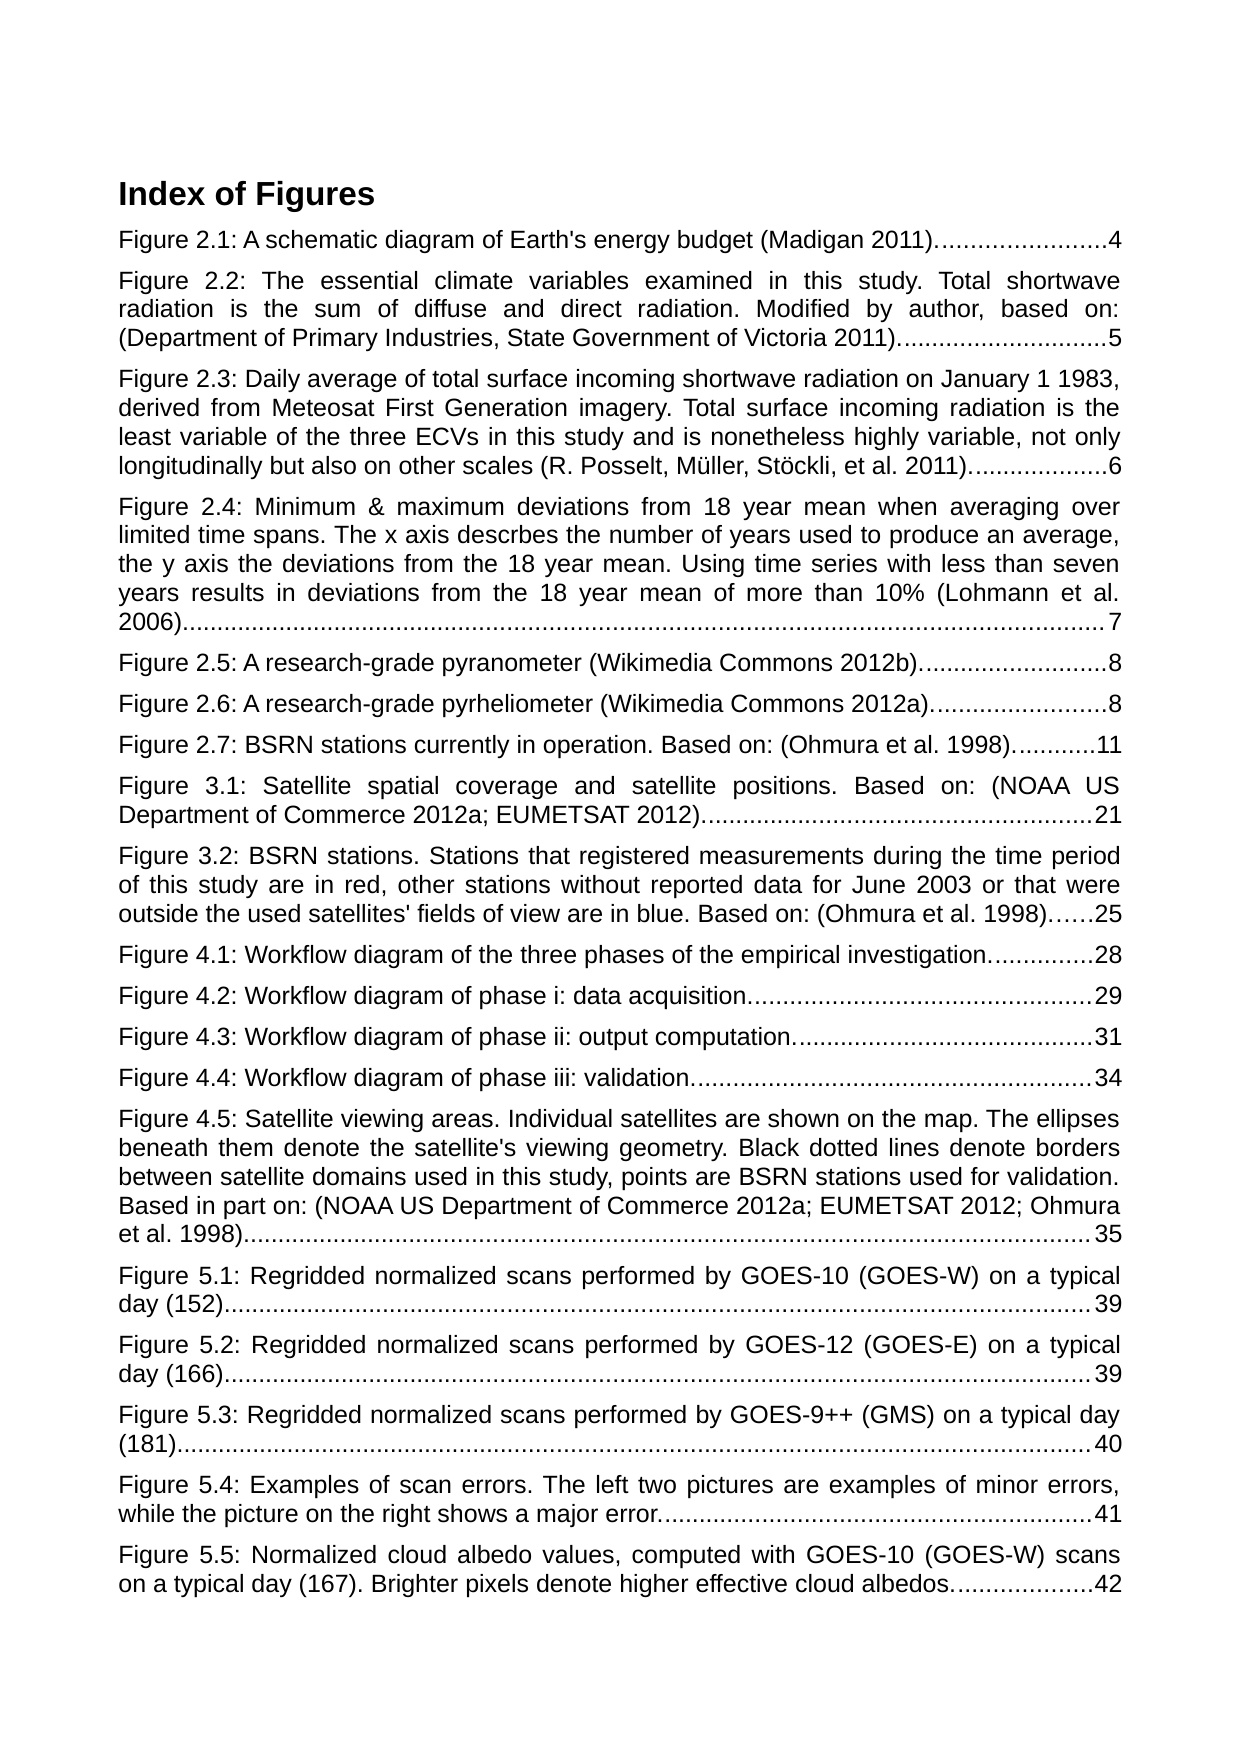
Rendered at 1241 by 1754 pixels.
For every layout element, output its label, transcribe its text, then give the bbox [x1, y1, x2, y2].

text Figure 2.1: A schematic diagram of Earth's energy budget (Madigan 2011). 4 [118, 224, 1122, 253]
text Figure 2.6: A research-grade pyrheliometer (Wikimedia Commons 2012a). 8 [118, 689, 1122, 718]
text Figure 3.1: Satellite spatial coverage and satellite positions. Based on: (NOAA US Department of Commerce 2012a; EUMETSAT 2012). 21 [118, 771, 1122, 829]
text Figure 4.1: Workflow diagram of the three phases of the empirical investigation. 28 [118, 940, 1122, 969]
text Figure 4.5: Satellite viewing areas. Individual satellites are shown on the map. The ellipses beneath them denote the satellite's viewing geometry. Black dotted lines denote borders between satellite domains used in this study, points are BSRN stations used for validation. Based in part on: (NOAA US Department of Commerce 2012a; EUMETSAT 2012; Ohmura et al. 1998). 35 [118, 1104, 1122, 1248]
text Figure 2.5: A research-grade pyranometer (Wikimedia Commons 2012b). 8 [118, 648, 1122, 677]
text Figure 3.2: BSRN stations. Stations that registered measurements during the time period of this study are in red, other stations without reported data for June 2003 or that were outside the used satellites' fields of view are in blue. Based on: (Ohmura et al. 1998). 25 [118, 841, 1122, 927]
text Figure 2.7: BSRN stations currently in operation. Based on: (Ohmura et al. 1998). 11 [118, 730, 1122, 759]
text Figure 4.4: Workflow diagram of phase iii: validation. 34 [118, 1063, 1122, 1092]
text Figure 5.1: Regridded normalized scans performed by GOES-10 (GOES-W) on a typical day (152). 39 [118, 1261, 1122, 1318]
text Figure 4.3: Workflow diagram of phase ii: output computation. 31 [118, 1022, 1122, 1051]
text Figure 5.2: Regridded normalized scans performed by GOES-12 (GOES-E) on a typical day (166). 39 [118, 1331, 1122, 1388]
text Figure 2.2: The essential climate variables examined in this study. Total shortwave radiation is the sum of diffuse and direct radiation. Modified by author, based on: (Department of Primary Industries, State Government of Victoria 2011). 5 [118, 266, 1122, 352]
text Figure 5.3: Regridded normalized scans performed by GOES-9++ (GMS) on a typical day (181). 40 [118, 1400, 1122, 1458]
text Figure 2.3: Daily average of total surface incoming shortwave radiation on January 1 1983, derived from Meteosat First Generation imagery. Total surface incoming radiation is the least variable of the three ECVs in this study and is nonetheless highly variable, not only longitudinally but also on other scales (R. Posselt, Müller, Stöckli, et al. 2011). 6 [118, 364, 1122, 479]
text Figure 5.4: Examples of scan errors. The left two pictures are examples of minor errors, while the picture on the right shows a major error. 41 [118, 1470, 1122, 1528]
text Figure 5.5: Normalized cloud albedo values, computed with GOES-10 (GOES-W) scans on a typical day (167). Brighter pixels denote higher effective cloud albedos. 42 [118, 1540, 1122, 1598]
text Figure 4.2: Workflow diagram of phase i: data acquisition. 29 [118, 981, 1122, 1010]
text Figure 2.4: Minimum & maximum deviations from 18 year mean when averaging over limited time spans. The x axis descrbes the number of years used to produce an average, the y axis the deviations from the 18 year mean. Using time series with less than seven years results in deviations from the 18 year mean of more than 10% (Lohmann et al. 2006). 7 [118, 492, 1122, 636]
subtitle Index of Figures [118, 174, 1122, 212]
